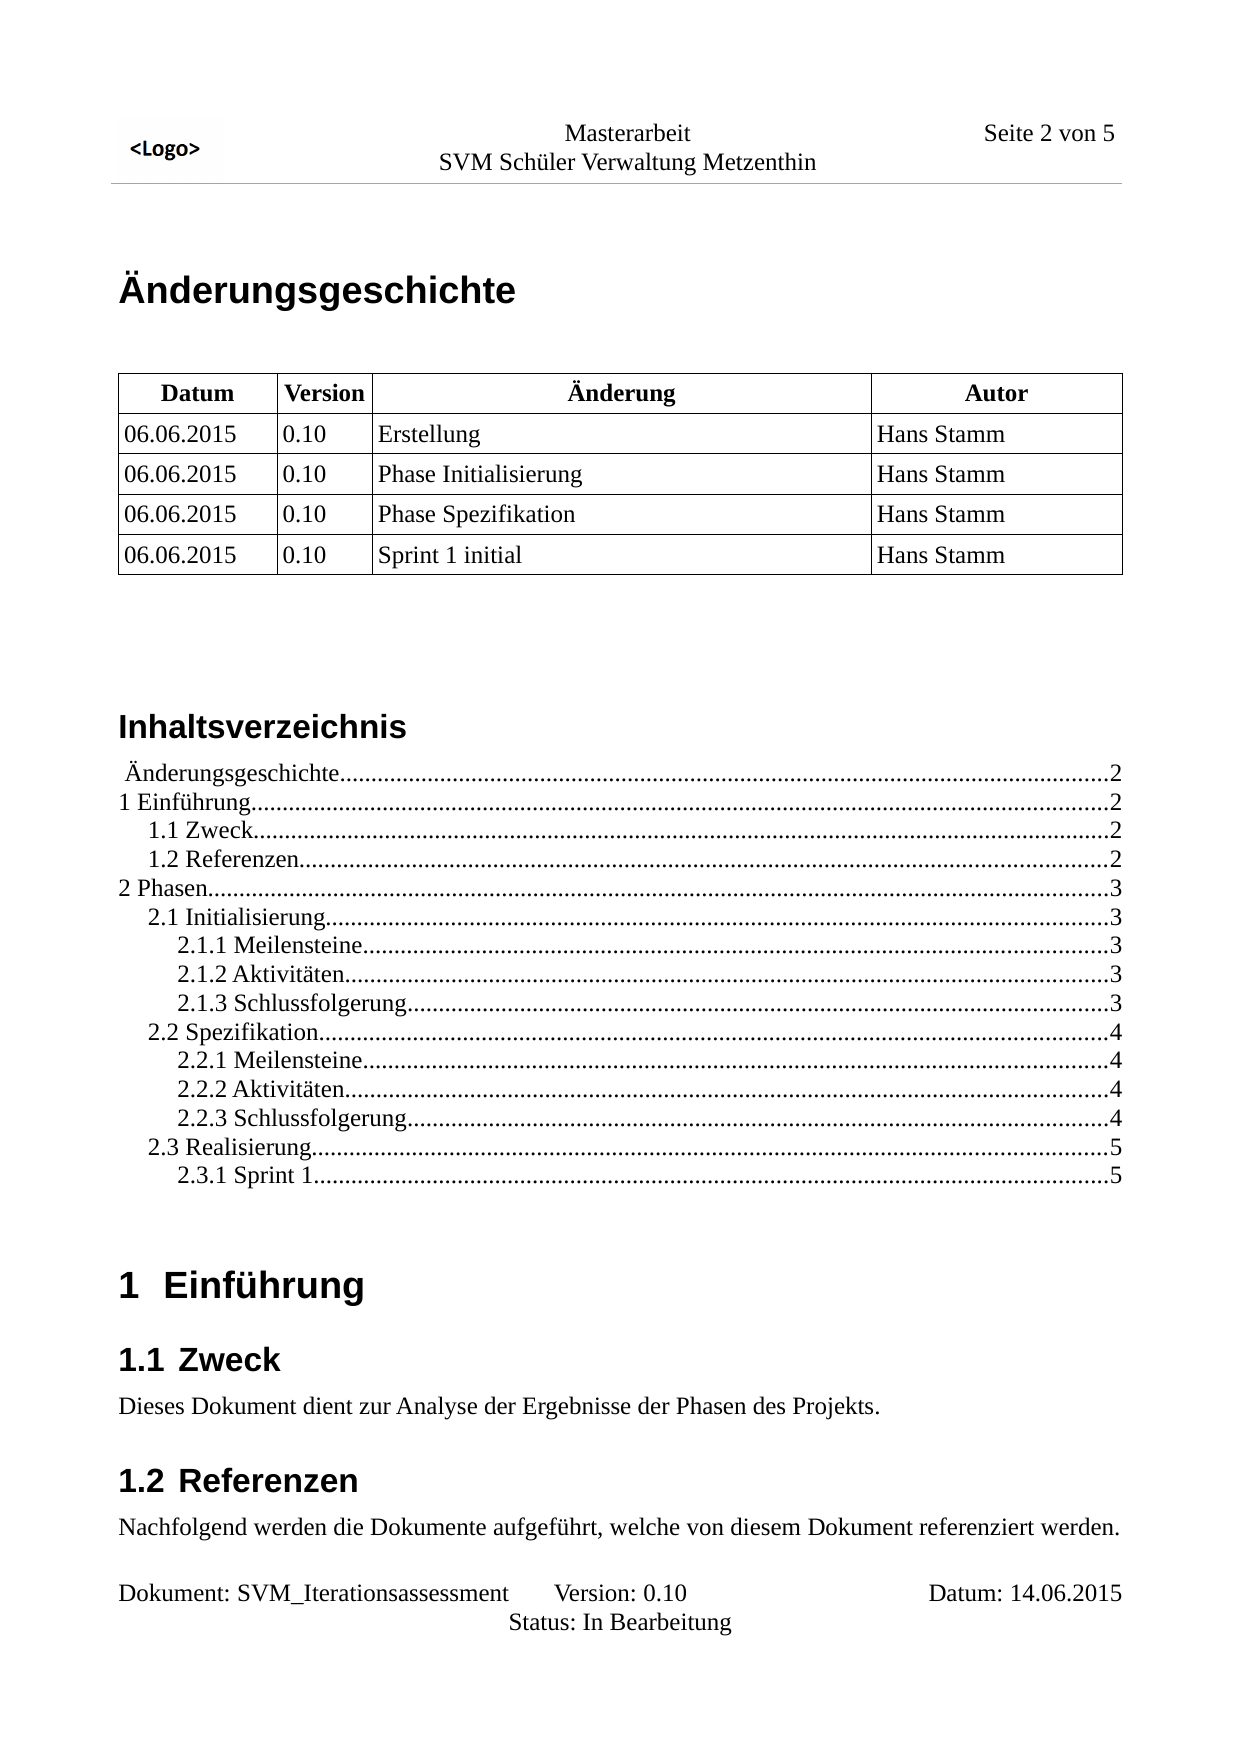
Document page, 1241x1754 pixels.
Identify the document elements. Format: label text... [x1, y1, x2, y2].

table_cell Erstellung [373, 414, 871, 453]
table_header Version [278, 374, 372, 413]
text 2.2.1 Meilensteine 4 [177, 1045, 1122, 1074]
table_cell 06.06.2015 [119, 414, 277, 453]
text Dieses Dokument dient zur Analyse der Ergebnisse der Phasen des Projekts. [118, 1391, 1122, 1420]
table_header Datum [119, 374, 277, 413]
subtitle Zweck [118, 1340, 1122, 1379]
text 1 Einführung 2 [118, 787, 1122, 815]
subtitle Inhaltsverzeichnis [118, 707, 1122, 745]
table_cell 0.10 [278, 495, 372, 534]
table_cell 06.06.2015 [119, 535, 277, 574]
text 2.3.1 Sprint 1 5 [177, 1160, 1122, 1189]
table_cell Hans Stamm [872, 535, 1122, 574]
table_header Änderung [373, 374, 871, 413]
text 2.1.3 Schlussfolgerung 3 [177, 988, 1122, 1017]
table_cell 06.06.2015 [119, 495, 277, 534]
table_cell Phase Initialisierung [373, 454, 871, 494]
text 2.1.1 Meilensteine 3 [177, 930, 1122, 959]
table_cell Hans Stamm [872, 495, 1122, 534]
text 2.1.2 Aktivitäten 3 [177, 959, 1122, 988]
table_cell Hans Stamm [872, 454, 1122, 494]
table_cell 0.10 [278, 414, 372, 453]
table_cell 0.10 [278, 535, 372, 574]
text 2 Phasen 3 [118, 873, 1122, 902]
table_cell Phase Spezifikation [373, 495, 871, 534]
picture [118, 118, 224, 183]
text 2.2.3 Schlussfolgerung 4 [177, 1103, 1122, 1132]
text 2.2.2 Aktivitäten 4 [177, 1074, 1122, 1103]
text 1.2 Referenzen 2 [148, 844, 1122, 873]
text Nachfolgend werden die Dokumente aufgeführt, welche von diesem Dokument referenziert werden. [118, 1512, 1122, 1541]
table_cell Sprint 1 initial [373, 535, 871, 574]
table_cell 0.10 [278, 454, 372, 494]
table_cell 06.06.2015 [119, 454, 277, 494]
text 1.1 Zweck 2 [148, 815, 1122, 844]
subtitle Referenzen [118, 1461, 1122, 1500]
table_cell Hans Stamm [872, 414, 1122, 453]
text 2.3 Realisierung 5 [148, 1132, 1122, 1160]
subtitle Einführung [118, 1263, 1122, 1307]
text 2.1 Initialisierung 3 [148, 902, 1122, 930]
text 2.2 Spezifikation 4 [148, 1017, 1122, 1045]
table_header Autor [872, 374, 1122, 413]
subtitle Änderungsgeschichte [73, 267, 1122, 311]
text Änderungsgeschichte 2 [118, 758, 1122, 787]
